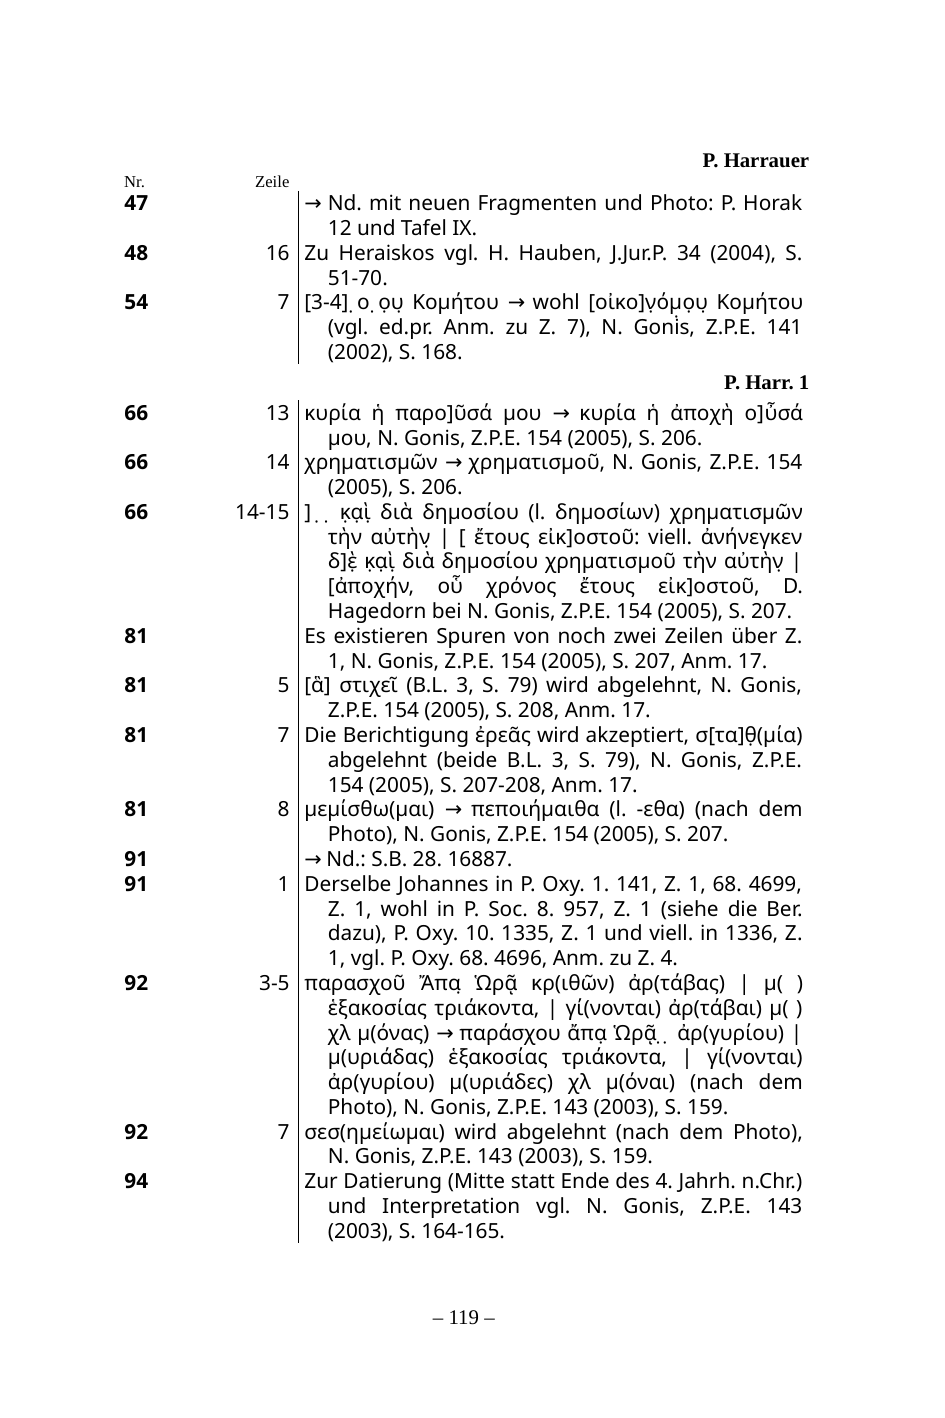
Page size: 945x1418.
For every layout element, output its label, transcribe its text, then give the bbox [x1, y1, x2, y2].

table_cell 81 [118, 673, 207, 723]
table_cell Die Berichtigung ἐρεᾶς wird akzeptiert, σ[τα]θ̣(μία) abgelehnt (beide B.L. 3, S. 79), N. Gonis, Z.P.E. 154 (2005), S. 207-208, Anm. 17. [299, 723, 809, 797]
table_cell 47 [118, 191, 207, 240]
table_cell [207, 624, 298, 673]
table_cell [207, 847, 298, 871]
table_cell 48 [118, 240, 207, 290]
table_cell 91 [118, 871, 207, 971]
table_cell 91 [118, 847, 207, 871]
table_cell → Nd.: S.B. 28. 16887. [299, 847, 809, 871]
subtitle P. Harr. 1 [118, 370, 809, 394]
table_cell 81 [118, 797, 207, 847]
table_cell 5 [207, 673, 298, 723]
table_cell Zu Heraiskos vgl. H. Hauben, J.Jur.P. 34 (2004), S. 51-70. [299, 240, 809, 290]
table_cell 92 [118, 1119, 207, 1169]
table_header 13 [207, 400, 298, 450]
table_cell [ἃ] στιχεῖ (B.L. 3, S. 79) wird abgelehnt, N. Gonis, Z.P.E. 154 (2005), S. 208, Anm. 17. [299, 673, 809, 723]
table_cell 1 [207, 871, 298, 971]
table_cell 16 [207, 240, 298, 290]
table_cell 92 [118, 971, 207, 1119]
table_cell [207, 191, 298, 240]
table_cell μεμίσθω(μαι) → πεποιήμαιθα (l. -εθα) (nach dem Photo), N. Gonis, Z.P.E. 154 (2005), S. 207. [299, 797, 809, 847]
table_cell σεσ(ημείωμαι) wird abgelehnt (nach dem Photo), N. Gonis, Z.P.E. 143 (2003), S. 159. [299, 1119, 809, 1169]
table_cell 14-15 [207, 500, 298, 623]
table_cell 81 [118, 624, 207, 673]
table_cell [207, 1169, 298, 1243]
table_cell 66 [118, 500, 207, 623]
table_header κυρία ἡ παρο]ῦσά μου → κυρία ἡ ἀποχὴ ο]ὖσά μου, N. Gonis, Z.P.E. 154 (2005), S. 206. [299, 400, 809, 450]
table_cell 94 [118, 1169, 207, 1243]
table_cell παρασχοῦ Ἄπα̣ Ὡρᾷ κρ(ιθῶν) ἀρ(τάβας) | μ( ) ἑξακοσίας τριάκοντα, | γί(νονται) ἀρ(τάβαι) μ( ) χλ μ(όνας) → παράσχου ἄπα̣ Ὡρᾷ ̣ ̣ ἀρ(γυρίου) | μ(υριάδας) ἑξακοσίας τριάκοντα, | γί(νονται) ἀρ(γυρίου) μ(υριάδες) χλ μ(όναι) (nach dem Photo), N. Gonis, Z.P.E. 143 (2003), S. 159. [299, 971, 809, 1119]
table_cell [3-4] ̣ο ̣ο̣υ̣ Κομήτου → wohl [οἰκο]ν̣όμ̣ο̣υ̣ Κομήτου (vgl. ed.pr. Anm. zu Z. 7), N. Gonis, Z.P.E. 141 (2002), S. 168. [299, 290, 809, 364]
table_cell 81 [118, 723, 207, 797]
table_cell 7 [207, 723, 298, 797]
table_cell 8 [207, 797, 298, 847]
table_cell → Nd. mit neuen Fragmenten und Photo: P. Horak 12 und Tafel IX. [299, 191, 809, 240]
table_cell 7 [207, 1119, 298, 1169]
table_cell χρηματισμῶν → χρηματισμοῦ, N. Gonis, Z.P.E. 154 (2005), S. 206. [299, 450, 809, 499]
table_cell 7 [207, 290, 298, 364]
table_cell Zur Datierung (Mitte statt Ende des 4. Jahrh. n.Chr.) und Interpretation vgl. N. Gonis, Z.P.E. 143 (2003), S. 164-165. [299, 1169, 809, 1243]
table_cell 54 [118, 290, 207, 364]
table_header 66 [118, 400, 207, 450]
table_cell 14 [207, 450, 298, 499]
table_cell Es existieren Spuren von noch zwei Zeilen über Z. 1, N. Gonis, Z.P.E. 154 (2005), S. 207, Anm. 17. [299, 624, 809, 673]
table_cell 66 [118, 450, 207, 499]
table_cell ] ̣ ̣ κ̣α̣ὶ̣ διὰ δημοσίου (l. δημοσίων) χρηματισμῶν τὴν αὐτὴν̣ | [ ἔτους εἰκ]οστοῦ: viell. ἀνήνεγκεν δ]ὲ̣ κ̣α̣ὶ̣ διὰ δημοσίου χρηματισμοῦ τὴν αὐτὴν̣ | [ἀποχήν, οὗ χρόνος ἔτους εἰκ]οστοῦ, D. Hagedorn bei N. Gonis, Z.P.E. 154 (2005), S. 207. [299, 500, 809, 623]
table_cell 3-5 [207, 971, 298, 1119]
table_cell Derselbe Johannes in P. Oxy. 1. 141, Z. 1, 68. 4699, Z. 1, wohl in P. Soc. 8. 957, Z. 1 (siehe die Ber. dazu), P. Oxy. 10. 1335, Z. 1 und viell. in 1336, Z. 1, vgl. P. Oxy. 68. 4696, Anm. zu Z. 4. [299, 871, 809, 971]
